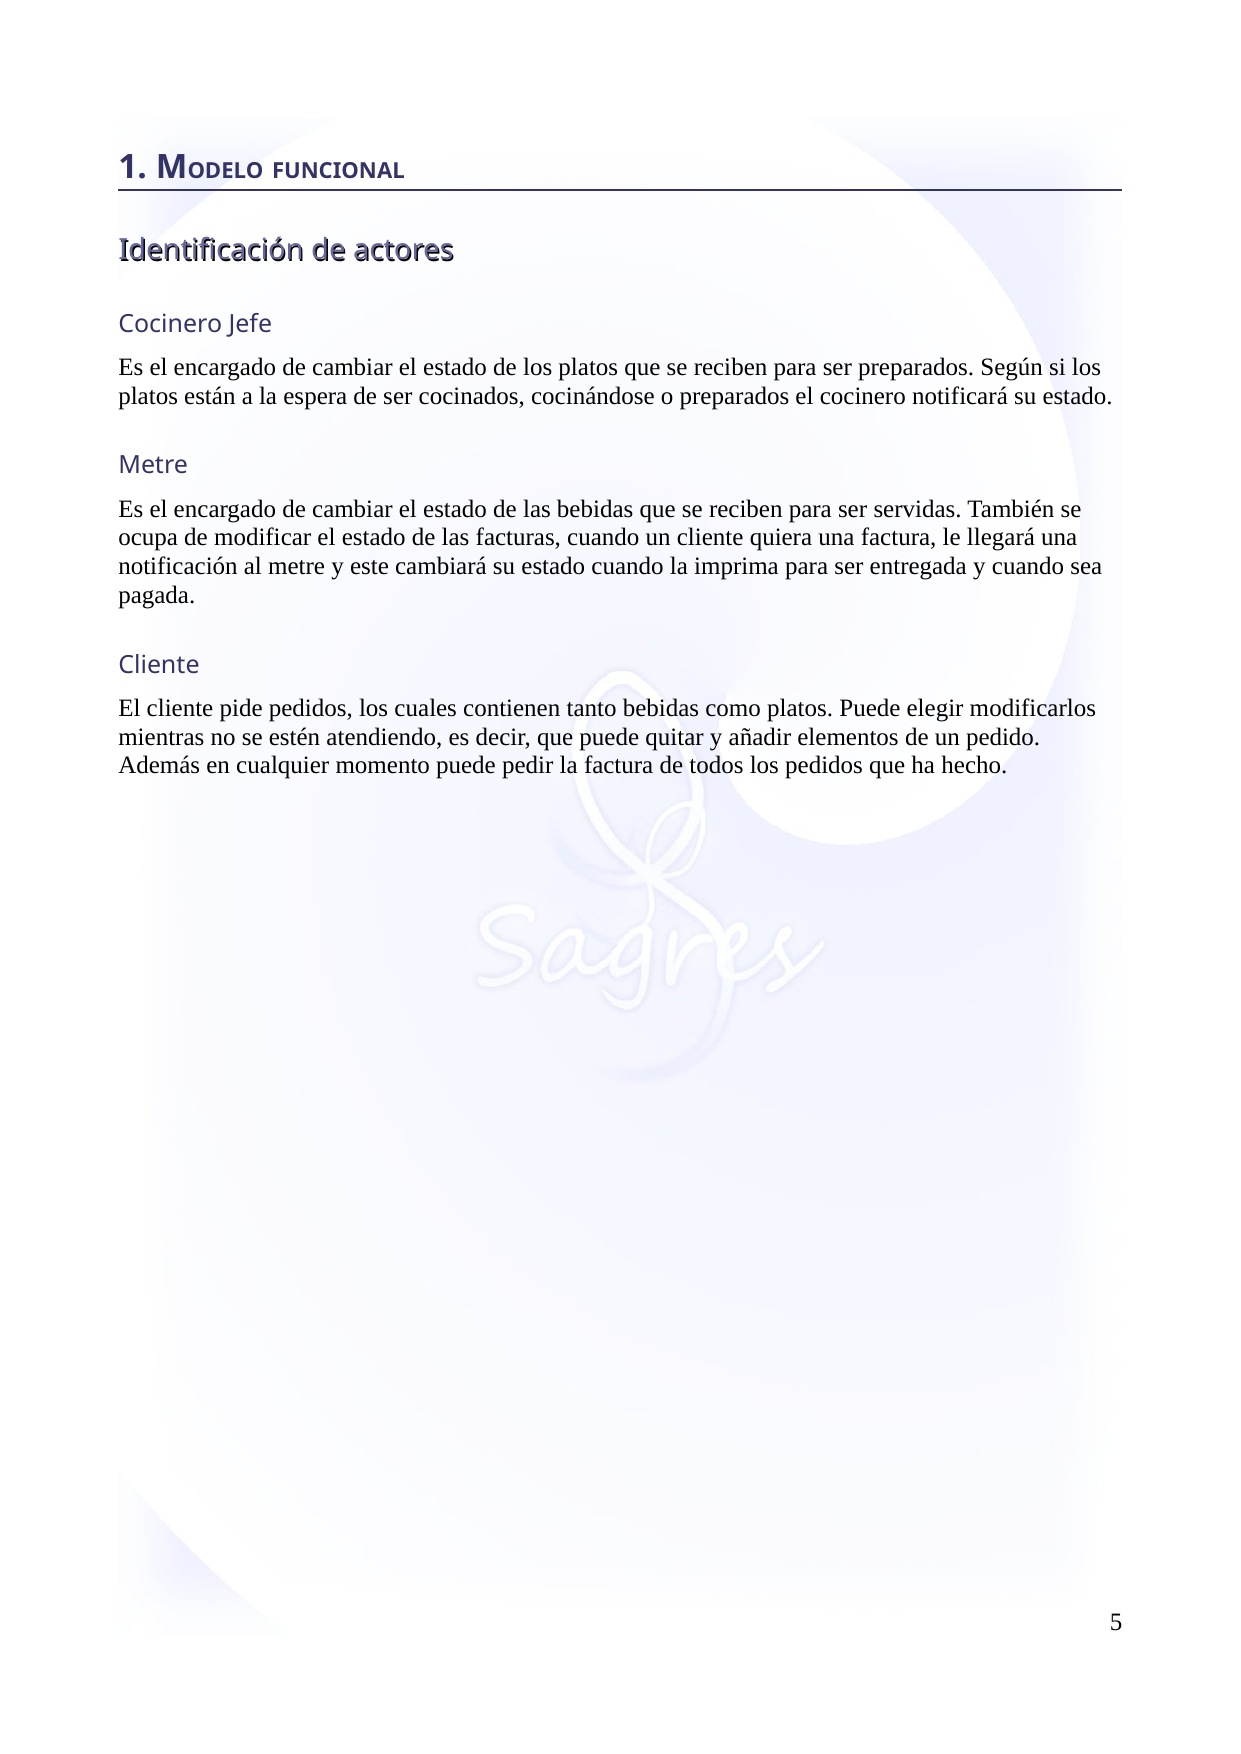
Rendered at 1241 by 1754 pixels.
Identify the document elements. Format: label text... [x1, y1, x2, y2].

picture [118, 680, 1122, 693]
picture [118, 268, 1122, 306]
picture [118, 410, 1122, 447]
text Es el encargado de cambiar el estado de las bebidas que se reciben para ser servidas. También se ocupa de modificar el estado de las facturas, cuando un cliente quiera una factura, le llegará una notificación al metre y este cambiará su estado cuando la imprima para ser entregada y cuando sea pagada. [118, 494, 1122, 609]
subtitle Metre [118, 447, 1122, 481]
subtitle Identificación de actores [118, 228, 1122, 268]
subtitle Cocinero Jefe [118, 306, 1122, 340]
picture [118, 609, 1122, 646]
text Es el encargado de cambiar el estado de los platos que se reciben para ser preparados. Según si los platos están a la espera de ser cocinados, cocinándose o preparados el cocinero notificará su estado. [118, 352, 1122, 410]
picture [118, 481, 1122, 494]
picture [118, 118, 1122, 143]
picture [118, 191, 1122, 228]
subtitle Cliente [118, 646, 1122, 680]
picture [118, 779, 1122, 1636]
subtitle 1. Modelo funcional [118, 143, 1122, 189]
text El cliente pide pedidos, los cuales contienen tanto bebidas como platos. Puede elegir modificarlos mientras no se estén atendiendo, es decir, que puede quitar y añadir elementos de un pedido. Además en cualquier momento puede pedir la factura de todos los pedidos que ha hecho. [118, 693, 1122, 779]
picture [118, 340, 1122, 352]
